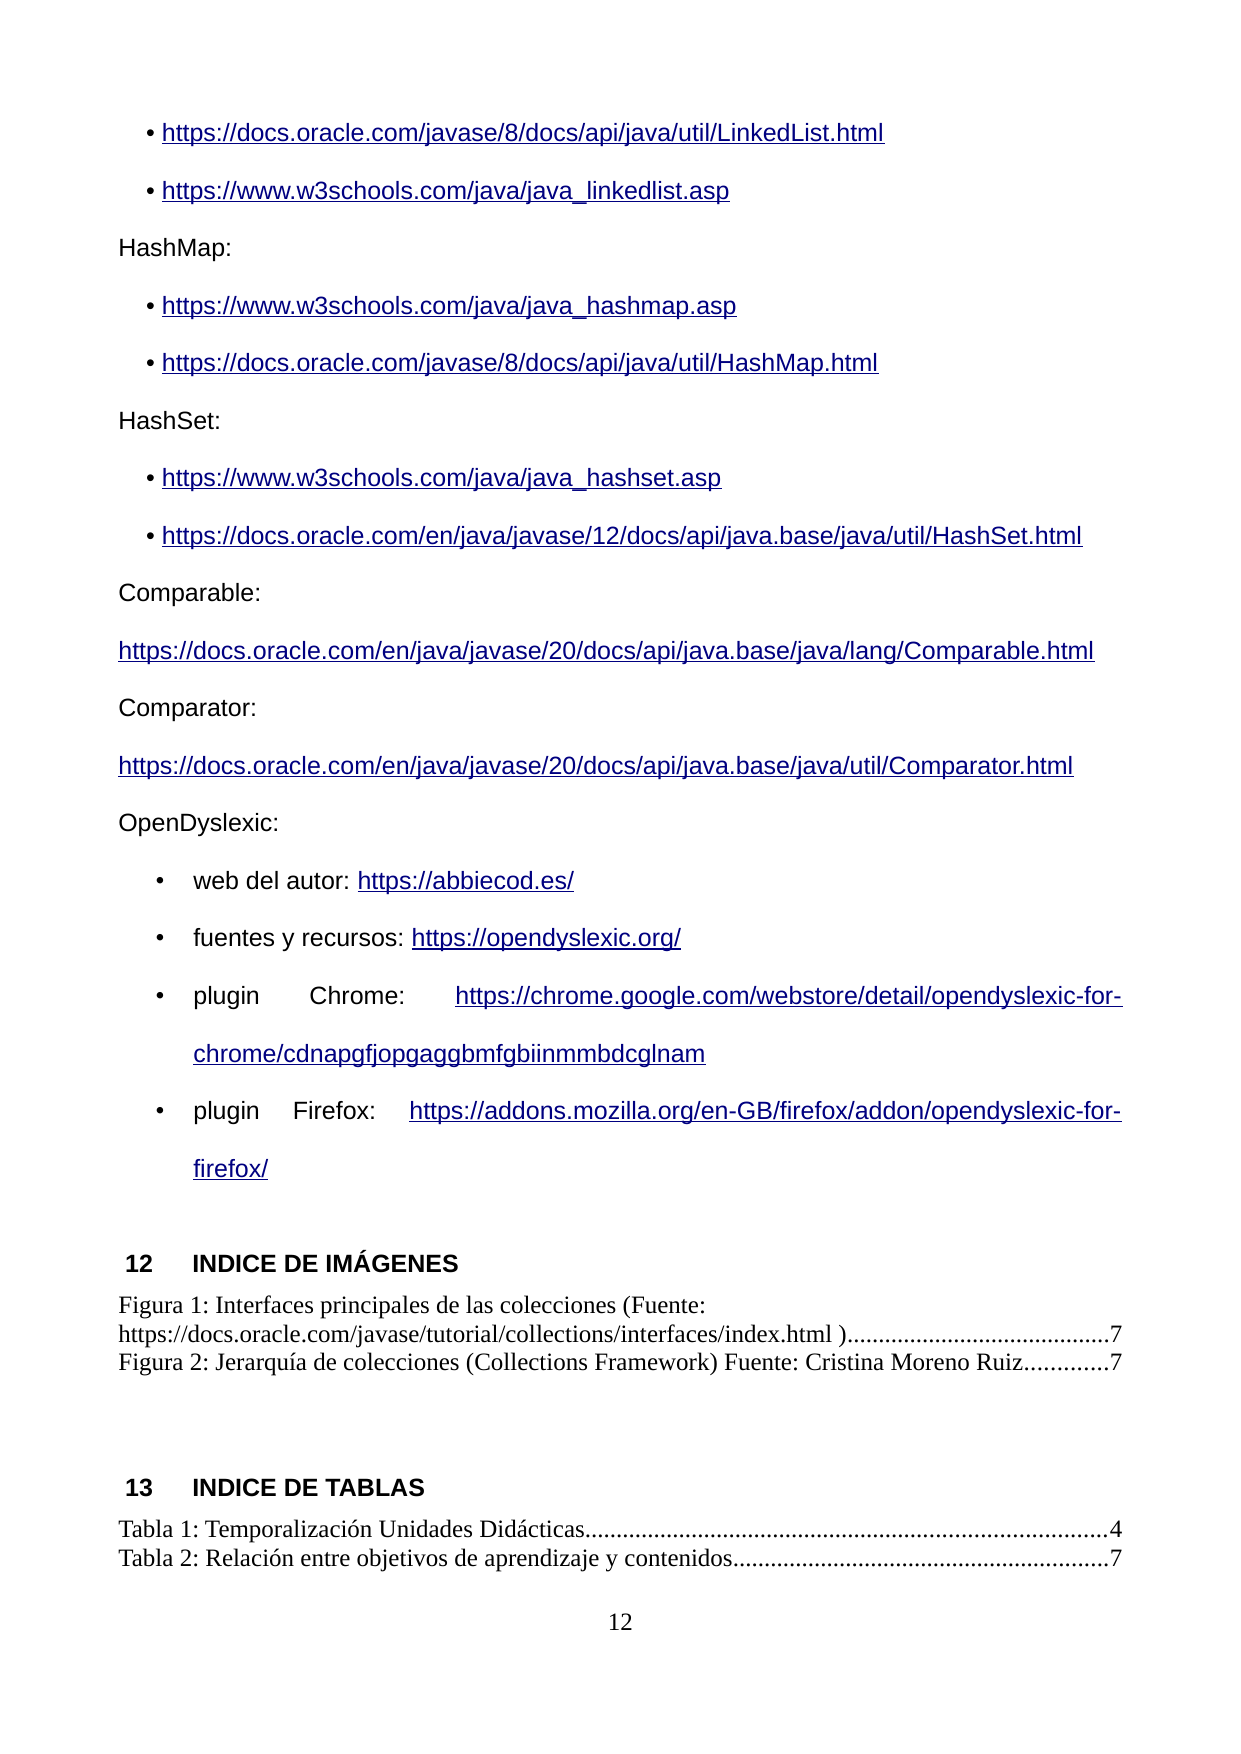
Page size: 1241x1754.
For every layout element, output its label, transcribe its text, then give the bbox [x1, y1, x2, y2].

text Comparator: [118, 693, 1122, 722]
text • https://www.w3schools.com/java/java_hashmap.asp [118, 291, 1122, 319]
text OpenDyslexic: [118, 808, 1122, 837]
text • https://docs.oracle.com/javase/8/docs/api/java/util/HashMap.html [118, 348, 1122, 377]
list web del autor: https://abbiecod.es/ [156, 866, 1122, 894]
text Tabla 1: Temporalización Unidades Didácticas 4 [118, 1514, 1122, 1543]
text Figura 1: Interfaces principales de las colecciones (Fuente: https://docs.oracle.com/javase/tutorial/collections/interfaces/index.html ) 7 [118, 1290, 1122, 1347]
list fuentes y recursos: https://opendyslexic.org/ [156, 923, 1122, 952]
list plugin Chrome: https://chrome.google.com/webstore/detail/opendyslexic-for-chrome/cdnapgfjopgaggbmfgbiinmmbdcglnam [156, 981, 1122, 1067]
text Comparable: [118, 578, 1122, 607]
text • https://docs.oracle.com/en/java/javase/12/docs/api/java.base/java/util/HashSet.html [118, 521, 1122, 549]
text https://docs.oracle.com/en/java/javase/20/docs/api/java.base/java/util/Comparator.html [118, 751, 1122, 779]
subtitle INDICE DE IMÁGENES [118, 1249, 1122, 1277]
text Tabla 2: Relación entre objetivos de aprendizaje y contenidos 7 [118, 1543, 1122, 1572]
list plugin Firefox: https://addons.mozilla.org/en-GB/firefox/addon/opendyslexic-for-firefox/ [156, 1096, 1122, 1182]
text • https://www.w3schools.com/java/java_linkedlist.asp [118, 176, 1122, 204]
text Figura 2: Jerarquía de colecciones (Collections Framework) Fuente: Cristina Moreno Ruiz 7 [118, 1347, 1122, 1376]
text • https://docs.oracle.com/javase/8/docs/api/java/util/LinkedList.html [118, 118, 1122, 147]
text HashSet: [118, 406, 1122, 434]
text HashMap: [118, 233, 1122, 262]
subtitle INDICE DE TABLAS [118, 1473, 1122, 1502]
text https://docs.oracle.com/en/java/javase/20/docs/api/java.base/java/lang/Comparable.html [118, 636, 1122, 664]
text • https://www.w3schools.com/java/java_hashset.asp [118, 463, 1122, 492]
